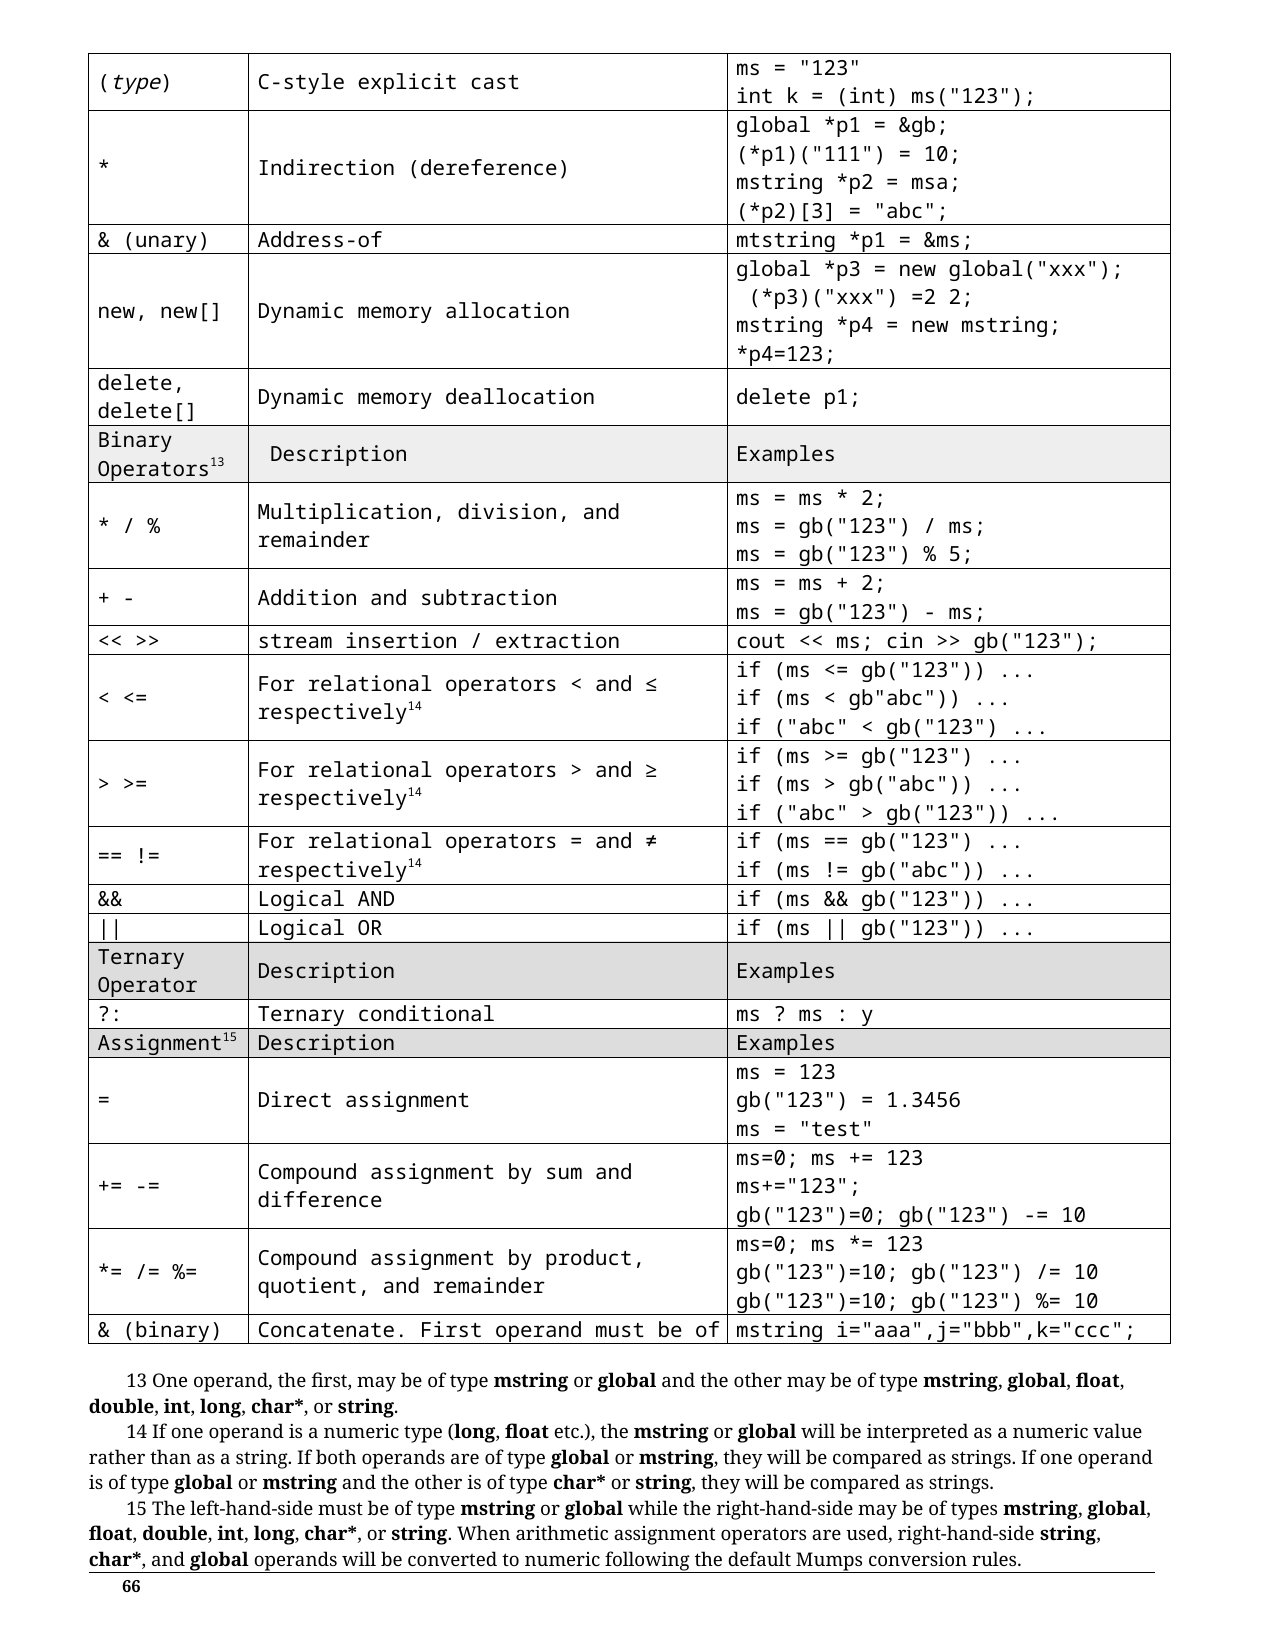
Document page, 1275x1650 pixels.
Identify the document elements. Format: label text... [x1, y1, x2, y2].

table_cell Description [249, 426, 727, 482]
table_cell ms = 123 gb("123") = 1.3456 ms = "test" [728, 1058, 1170, 1142]
table_cell For relational operators = and ≠ respectively [249, 827, 727, 883]
table_cell Concatenate. First operand must be of [249, 1315, 727, 1343]
table_cell mstring i="aaa",j="bbb",k="ccc"; [728, 1315, 1170, 1343]
table_cell new, new[] [89, 254, 248, 367]
table_cell Ternary Operator [89, 943, 248, 999]
table_cell && [89, 885, 248, 912]
table_cell ms = "123" int k = (int) ms("123"); [728, 54, 1170, 110]
table_cell ms = ms * 2; ms = gb("123") / ms; ms = gb("123") % 5; [728, 483, 1170, 568]
table_cell global *p3 = new global("xxx"); (*p3)("xxx") =2 2; mstring *p4 = new mstring; *p4=123; [728, 254, 1170, 367]
table_cell ms=0; ms *= 123 gb("123")=10; gb("123") /= 10 gb("123")=10; gb("123") %= 10 [728, 1229, 1170, 1314]
table_cell delete p1; [728, 369, 1170, 425]
table_cell ms=0; ms += 123 ms+="123"; gb("123")=0; gb("123") -= 10 [728, 1144, 1170, 1228]
table_cell Direct assignment [249, 1058, 727, 1142]
table_cell Description [249, 1029, 727, 1057]
table_cell Examples [728, 943, 1170, 999]
table_cell ms ? ms : y [728, 1000, 1170, 1028]
table_cell Dynamic memory allocation [249, 254, 727, 367]
table_cell += -= [89, 1144, 248, 1228]
table_cell if (ms && gb("123")) ... [728, 885, 1170, 912]
table_cell Examples [728, 426, 1170, 482]
table_cell Dynamic memory deallocation [249, 369, 727, 425]
table_cell For relational operators < and ≤ respectively14 [249, 655, 727, 740]
table_cell Address-of [249, 225, 727, 253]
table_cell Examples [728, 1029, 1170, 1057]
table_cell if (ms <= gb("123")) ... if (ms < gb"abc")) ... if ("abc" < gb("123") ... [728, 655, 1170, 740]
table_cell Indirection (dereference) [249, 111, 727, 224]
table_cell C-style explicit cast [249, 54, 727, 110]
table_cell == != [89, 827, 248, 883]
table_cell (type) [89, 54, 248, 110]
table_cell || [89, 914, 248, 941]
table_cell Compound assignment by sum and difference [249, 1144, 727, 1228]
table_cell & (unary) [89, 225, 248, 253]
table_cell Assignment [89, 1029, 248, 1057]
table_cell global *p1 = &gb; (*p1)("111") = 10; mstring *p2 = msa; (*p2)[3] = "abc"; [728, 111, 1170, 224]
table_cell << >> [89, 626, 248, 654]
table_cell & (binary) [89, 1315, 248, 1343]
table_cell = [89, 1058, 248, 1142]
table_cell if (ms || gb("123")) ... [728, 914, 1170, 941]
table_cell < <= [89, 655, 248, 740]
table_cell Compound assignment by product, quotient, and remainder [249, 1229, 727, 1314]
table_cell ?: [89, 1000, 248, 1028]
table_cell > >= [89, 741, 248, 826]
table_cell ms = ms + 2; ms = gb("123") - ms; [728, 569, 1170, 625]
table_cell delete, delete[] [89, 369, 248, 425]
table_cell if (ms >= gb("123") ... if (ms > gb("abc")) ... if ("abc" > gb("123")) ... [728, 741, 1170, 826]
table_cell Description [249, 943, 727, 999]
table_cell For relational operators > and ≥ respectively14 [249, 741, 727, 826]
table_cell Multiplication, division, and remainder [249, 483, 727, 568]
table_cell * / % [89, 483, 248, 568]
table_cell + - [89, 569, 248, 625]
table_cell Logical AND [249, 885, 727, 912]
table_cell cout << ms; cin >> gb("123"); [728, 626, 1170, 654]
table_cell mtstring *p1 = &ms; [728, 225, 1170, 253]
table_cell *= /= %= [89, 1229, 248, 1314]
table_cell * [89, 111, 248, 224]
table_cell if (ms == gb("123") ... if (ms != gb("abc")) ... [728, 827, 1170, 883]
table_cell Binary Operators [89, 426, 248, 482]
table_cell Logical OR [249, 914, 727, 941]
table_cell Ternary conditional [249, 1000, 727, 1028]
table_cell stream insertion / extraction [249, 626, 727, 654]
table_cell Addition and subtraction [249, 569, 727, 625]
